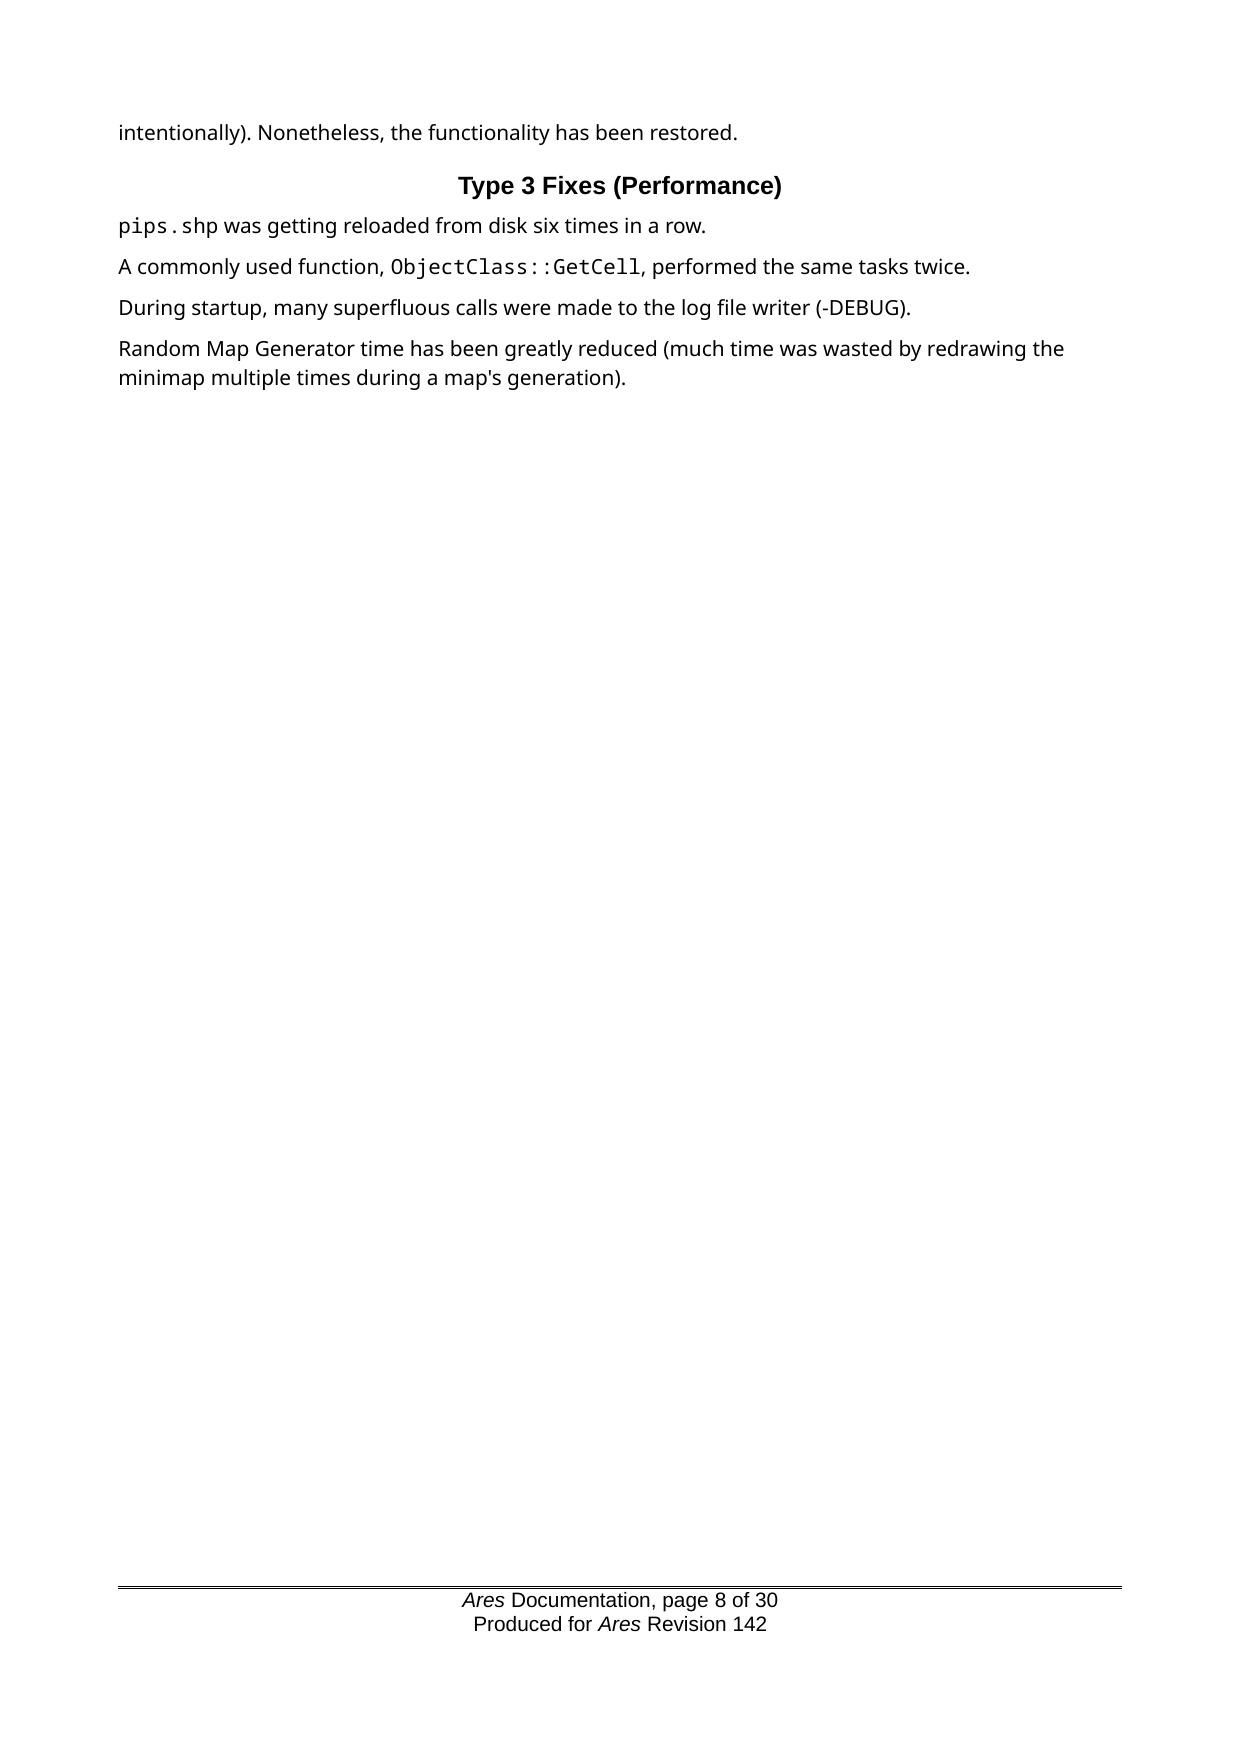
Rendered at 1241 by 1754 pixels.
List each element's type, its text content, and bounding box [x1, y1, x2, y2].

text Random Map Generator time has been greatly reduced (much time was wasted by redrawing the minimap multiple times during a map's generation). [118, 334, 1122, 391]
text pips.shp was getting reloaded from disk six times in a row. [118, 211, 1122, 240]
subtitle Type 3 Fixes (Performance) [118, 171, 1122, 199]
text intentionally). Nonetheless, the functionality has been restored. [118, 118, 1122, 147]
text During startup, many superfluous calls were made to the log file writer (-DEBUG). [118, 293, 1122, 322]
text A commonly used function, ObjectClass::GetCell, performed the same tasks twice. [118, 252, 1122, 281]
